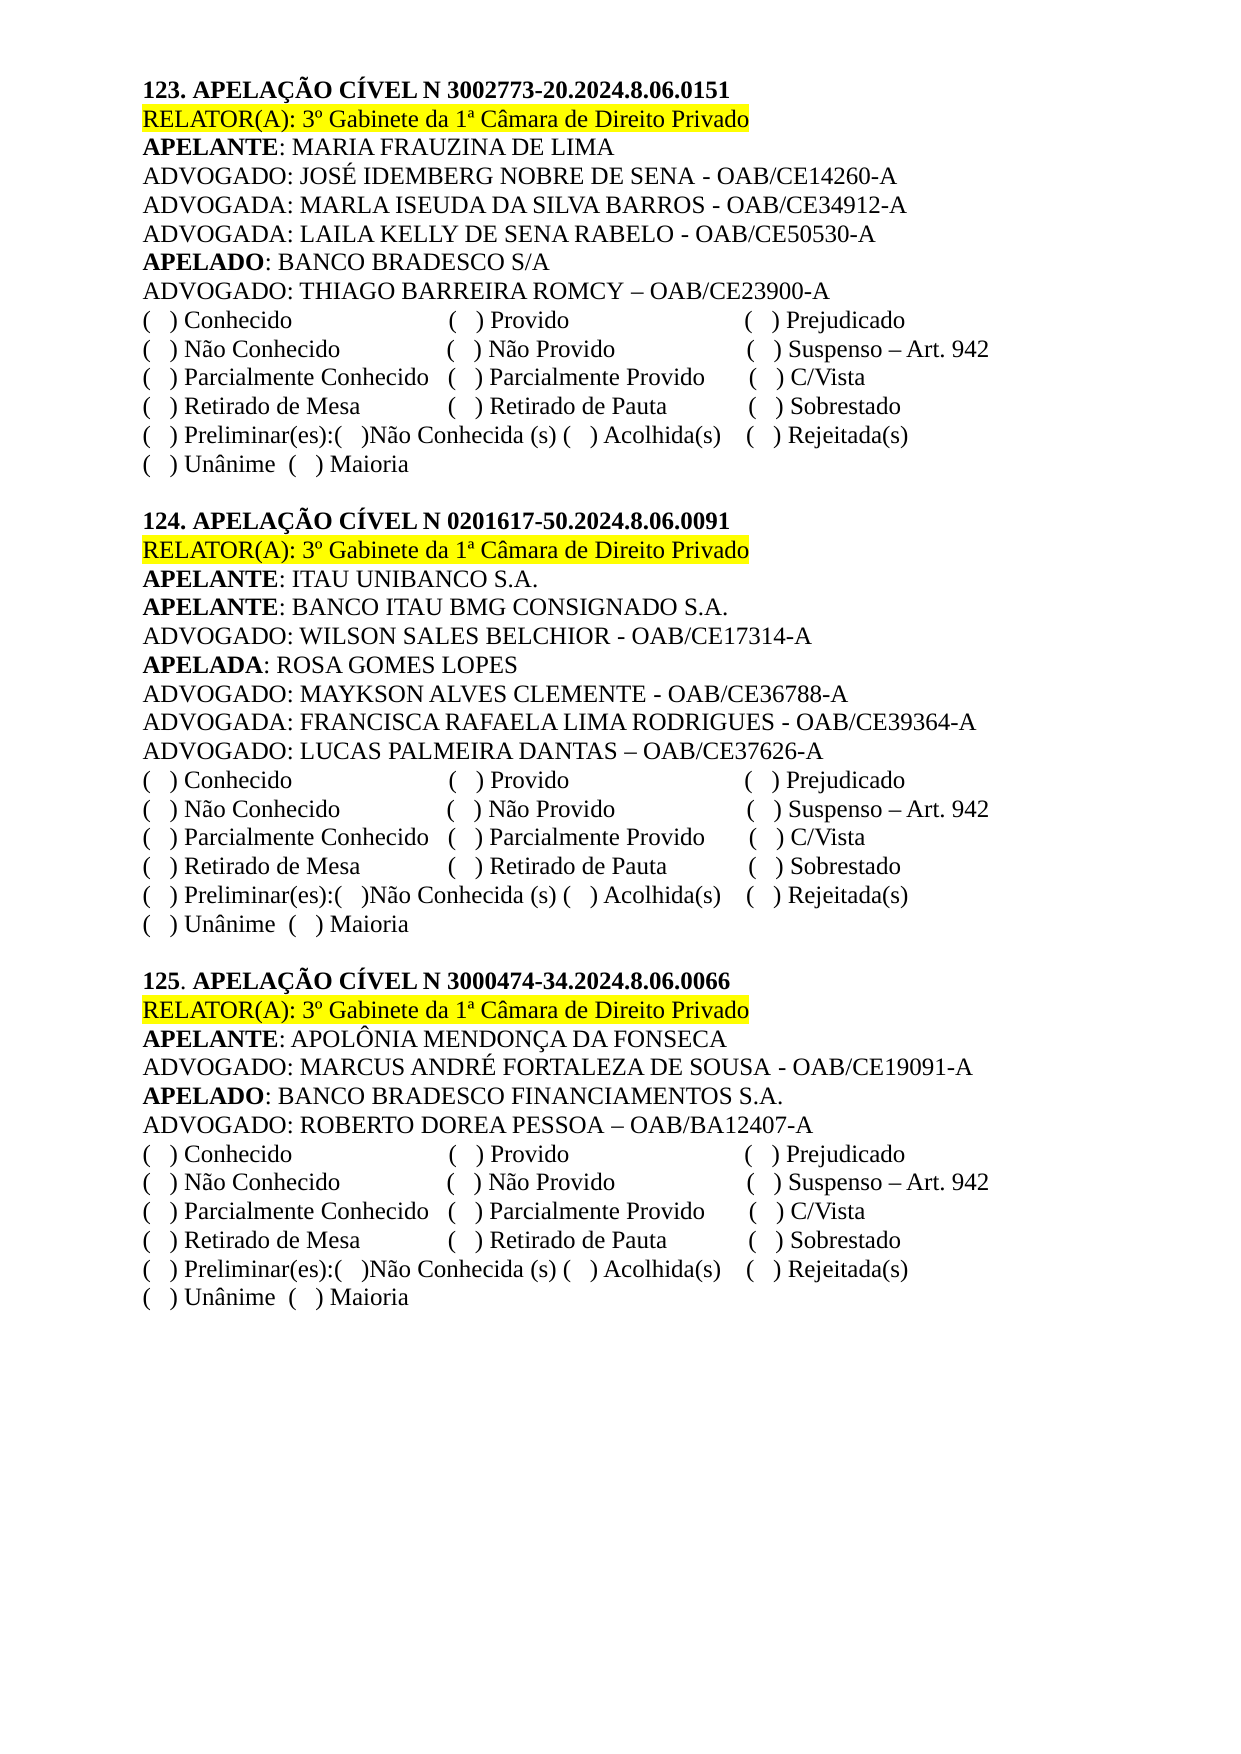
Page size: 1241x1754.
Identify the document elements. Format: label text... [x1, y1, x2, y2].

text ( ) Parcialmente Conhecido ( ) Parcialmente Provido ( ) C/Vista [142, 822, 1158, 851]
text ( ) Conhecido ( ) Provido ( ) Prejudicado [142, 305, 1141, 334]
text ( ) Preliminar(es):( )Não Conhecida (s) ( ) Acolhida(s) ( ) Rejeitada(s) [142, 1254, 1158, 1282]
text ( ) Unânime ( ) Maioria 125. APELAÇÃO CÍVEL N 3000474-34.2024.8.06.0066 RELATOR(A): 3º Gabinete da 1ª Câmara de Direito Privado APELANTE: APOLÔNIA MENDONÇA DA FONSECA ADVOGADO: MARCUS ANDRÉ FORTALEZA DE SOUSA - OAB/CE19091-A APELADO: BANCO BRADESCO FINANCIAMENTOS S.A. ADVOGADO: ROBERTO DOREA PESSOA – OAB/BA12407-A [142, 909, 1141, 1139]
text ( ) Parcialmente Conhecido ( ) Parcialmente Provido ( ) C/Vista [142, 362, 1158, 391]
text ( ) Preliminar(es):( )Não Conhecida (s) ( ) Acolhida(s) ( ) Rejeitada(s) [142, 420, 1158, 449]
text ( ) Unânime ( ) Maioria [142, 1282, 1141, 1369]
text ( ) Parcialmente Conhecido ( ) Parcialmente Provido ( ) C/Vista [142, 1196, 1158, 1225]
text ( ) Conhecido ( ) Provido ( ) Prejudicado [142, 765, 1141, 794]
text ( ) Não Conhecido ( ) Não Provido ( ) Suspenso – Art. 942 [142, 334, 1158, 362]
text ( ) Unânime ( ) Maioria 124. APELAÇÃO CÍVEL N 0201617-50.2024.8.06.0091 RELATOR(A): 3º Gabinete da 1ª Câmara de Direito Privado APELANTE: ITAU UNIBANCO S.A. APELANTE: BANCO ITAU BMG CONSIGNADO S.A. ADVOGADO: WILSON SALES BELCHIOR - OAB/CE17314-A APELADA: ROSA GOMES LOPES ADVOGADO: MAYKSON ALVES CLEMENTE - OAB/CE36788-A ADVOGADA: FRANCISCA RAFAELA LIMA RODRIGUES - OAB/CE39364-A ADVOGADO: LUCAS PALMEIRA DANTAS – OAB/CE37626-A [142, 449, 1141, 765]
text ( ) Retirado de Mesa ( ) Retirado de Pauta ( ) Sobrestado [142, 1225, 1158, 1254]
text ( ) Conhecido ( ) Provido ( ) Prejudicado [142, 1139, 1141, 1167]
text ( ) Preliminar(es):( )Não Conhecida (s) ( ) Acolhida(s) ( ) Rejeitada(s) [142, 880, 1158, 909]
text ( ) Retirado de Mesa ( ) Retirado de Pauta ( ) Sobrestado [142, 391, 1158, 420]
text ( ) Não Conhecido ( ) Não Provido ( ) Suspenso – Art. 942 [142, 1167, 1158, 1196]
text ( ) Não Conhecido ( ) Não Provido ( ) Suspenso – Art. 942 [142, 794, 1158, 822]
text 123. APELAÇÃO CÍVEL N 3002773-20.2024.8.06.0151 RELATOR(A): 3º Gabinete da 1ª Câmara de Direito Privado APELANTE: MARIA FRAUZINA DE LIMA ADVOGADO: JOSÉ IDEMBERG NOBRE DE SENA - OAB/CE14260-A ADVOGADA: MARLA ISEUDA DA SILVA BARROS - OAB/CE34912-A ADVOGADA: LAILA KELLY DE SENA RABELO - OAB/CE50530-A APELADO: BANCO BRADESCO S/A ADVOGADO: THIAGO BARREIRA ROMCY – OAB/CE23900-A [142, 75, 1141, 305]
text ( ) Retirado de Mesa ( ) Retirado de Pauta ( ) Sobrestado [142, 851, 1158, 880]
